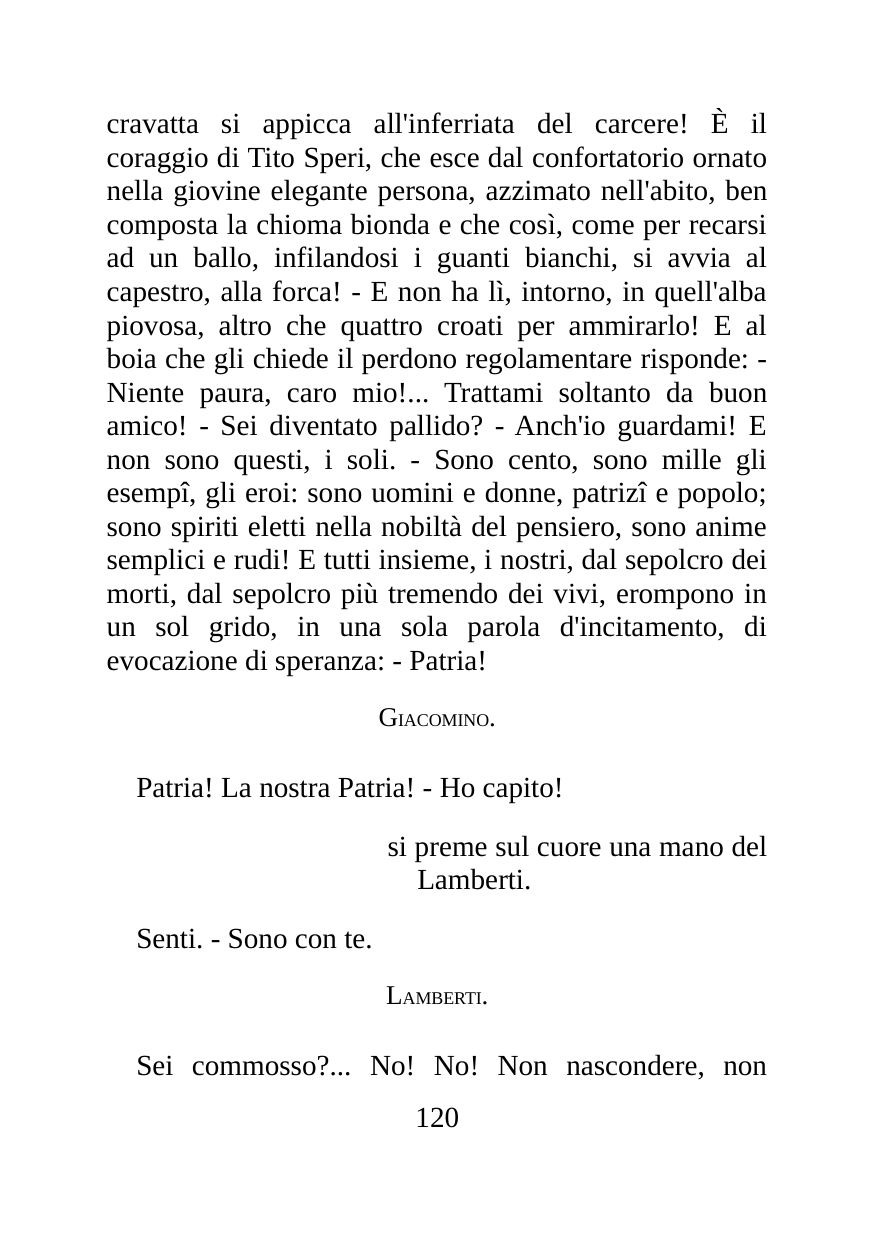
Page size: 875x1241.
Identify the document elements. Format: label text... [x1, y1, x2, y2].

text Sei commosso?... No! No! Non nascondere, non [106, 1048, 768, 1082]
text Patria! La nostra Patria! - Ho capito! [106, 770, 768, 804]
text cravatta si appicca all'inferriata del carcere! È il coraggio di Tito Speri, che esce dal confortatorio ornato nella giovine elegante persona, azzimato nell'abito, ben composta la chioma bionda e che così, come per recarsi ad un ballo, infilandosi i guanti bianchi, si avvia al capestro, alla forca! - E non ha lì, intorno, in quell'alba piovosa, altro che quattro croati per ammirarlo! E al boia che gli chiede il perdono regolamentare risponde: - Niente paura, caro mio!... Trattami soltanto da buon amico! - Sei diventato pallido? - Anch'io guardami! E non sono questi, i soli. - Sono cento, sono mille gli esempî, gli eroi: sono uomini e donne, patrizî e popolo; sono spiriti eletti nella nobiltà del pensiero, sono anime semplici e rudi! E tutti insieme, i nostri, dal sepolcro dei morti, dal sepolcro più tremendo dei vivi, erompono in un sol grido, in una sola parola d'incitamento, di evocazione di speranza: - Patria! [106, 106, 768, 677]
text Senti. - Sono con te. [106, 921, 768, 954]
text si preme sul cuore una mano del Lamberti. [387, 829, 768, 896]
text Giacomino. [106, 702, 768, 733]
text Lamberti. [106, 979, 768, 1011]
